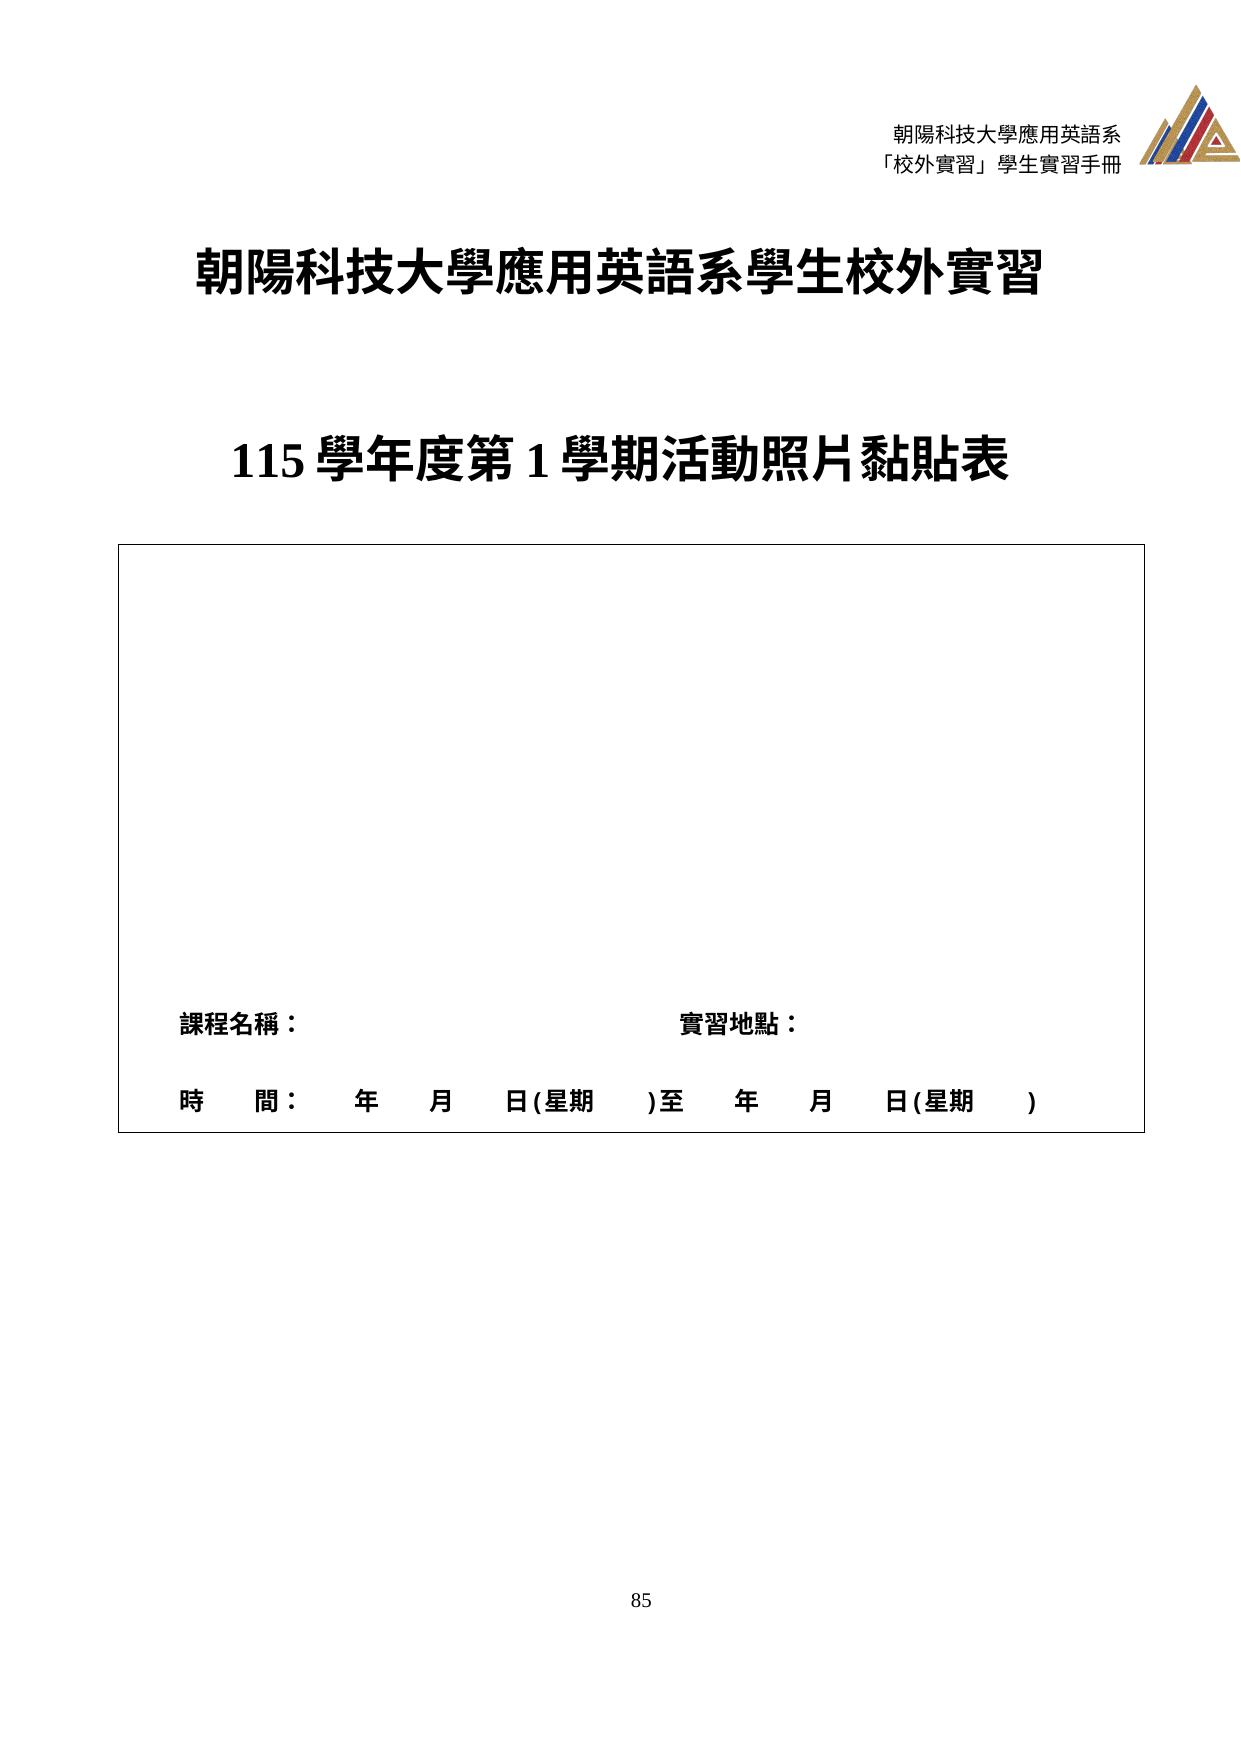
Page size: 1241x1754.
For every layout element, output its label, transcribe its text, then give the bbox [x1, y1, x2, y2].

table_header 課程名稱： 實習地點： 時 間： 年 月 日(星期 )至 年 月 日(星期 ) [119, 545, 1144, 1132]
subtitle 朝陽科技大學應用英語系學生校外實習 115學年度第1學期活動照片黏貼表 [118, 196, 1122, 508]
